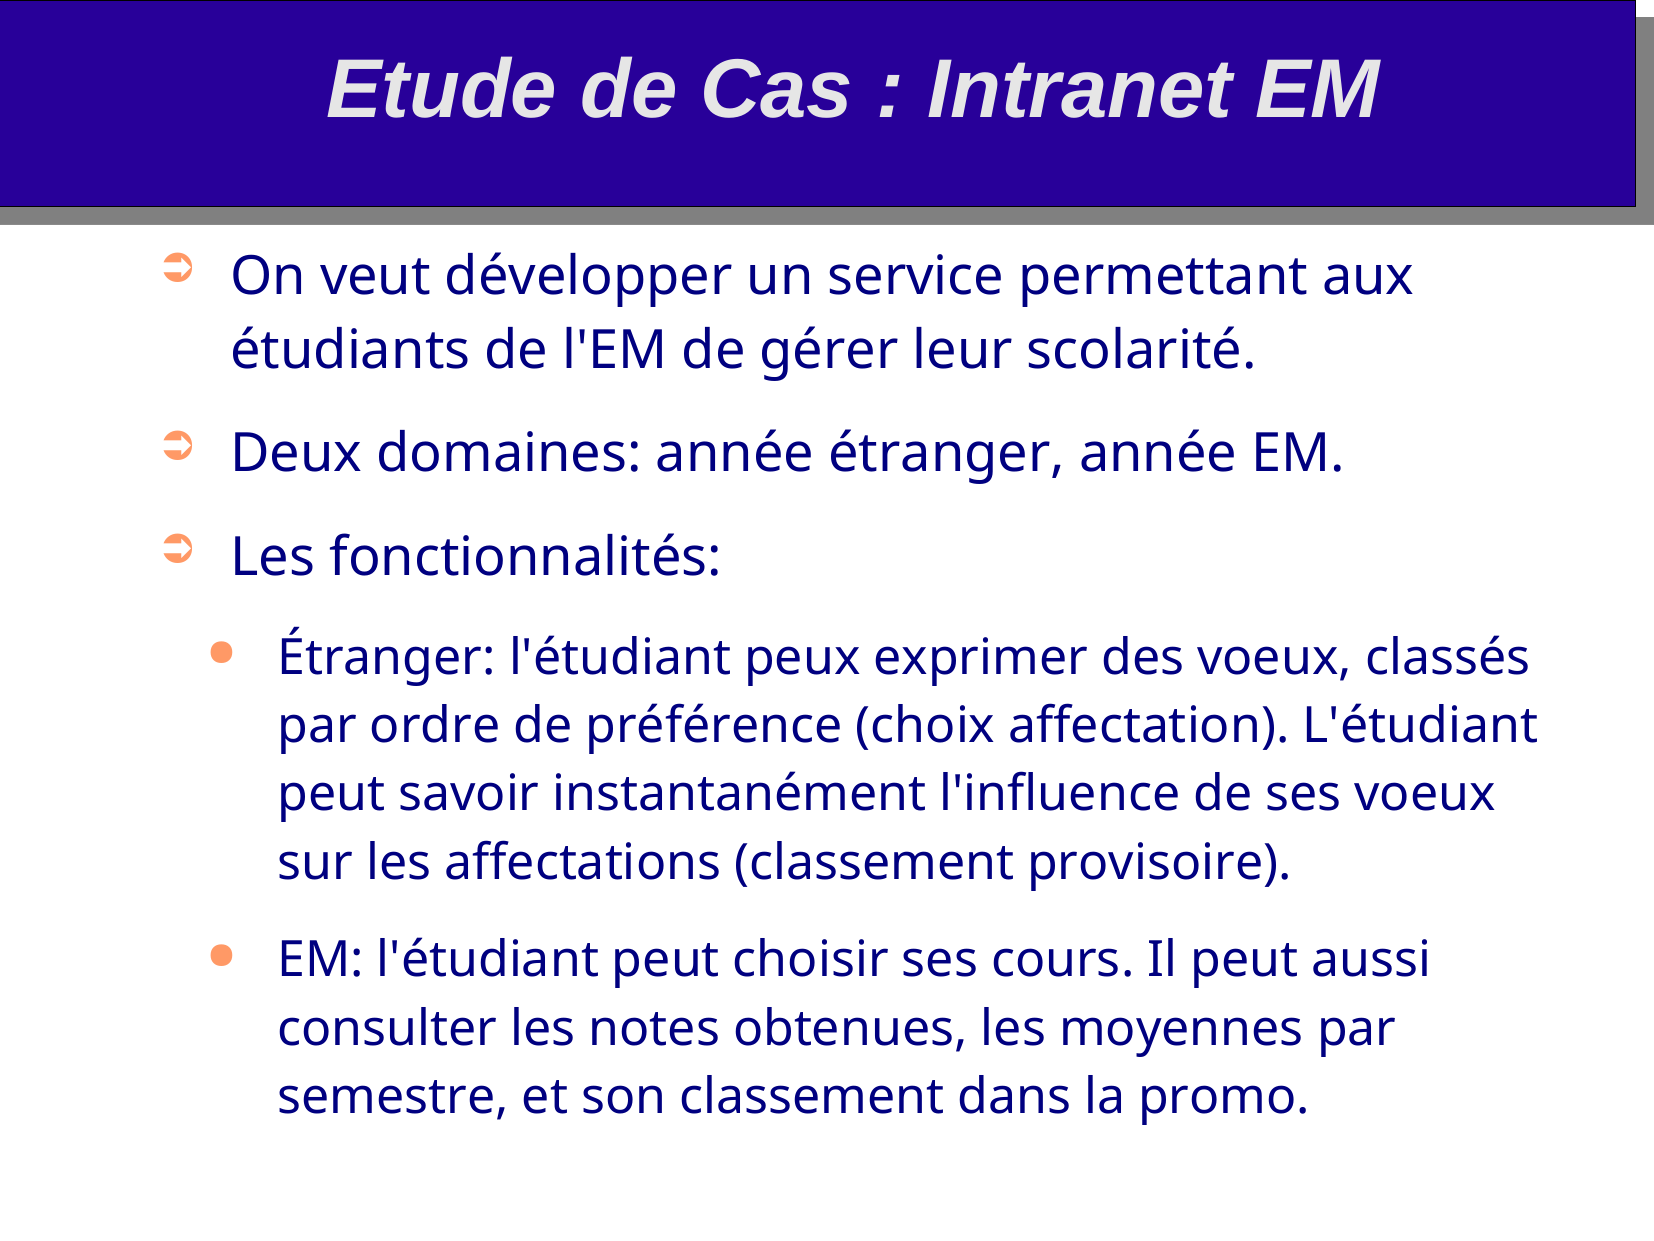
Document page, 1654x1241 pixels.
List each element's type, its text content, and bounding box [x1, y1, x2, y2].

title Etude de Cas : Intranet EM [147, 0, 1560, 178]
list On veut développer un service permettant aux étudiants de l'EM de gérer leur scolarité. Deux domaines: année étranger, année EM. Les fonctionnalités: Étranger: l'étudiant peux exprimer des voeux, classés par ordre de préférence (choix affectation). L'étudiant peut savoir instantanément l'influence de ses voeux sur les affectations (classement provisoire). EM: l'étudiant peut choisir ses cours. Il peut aussi consulter les notes obtenues, les moyennes par semestre, et son classement dans la promo. [147, 236, 1570, 1147]
